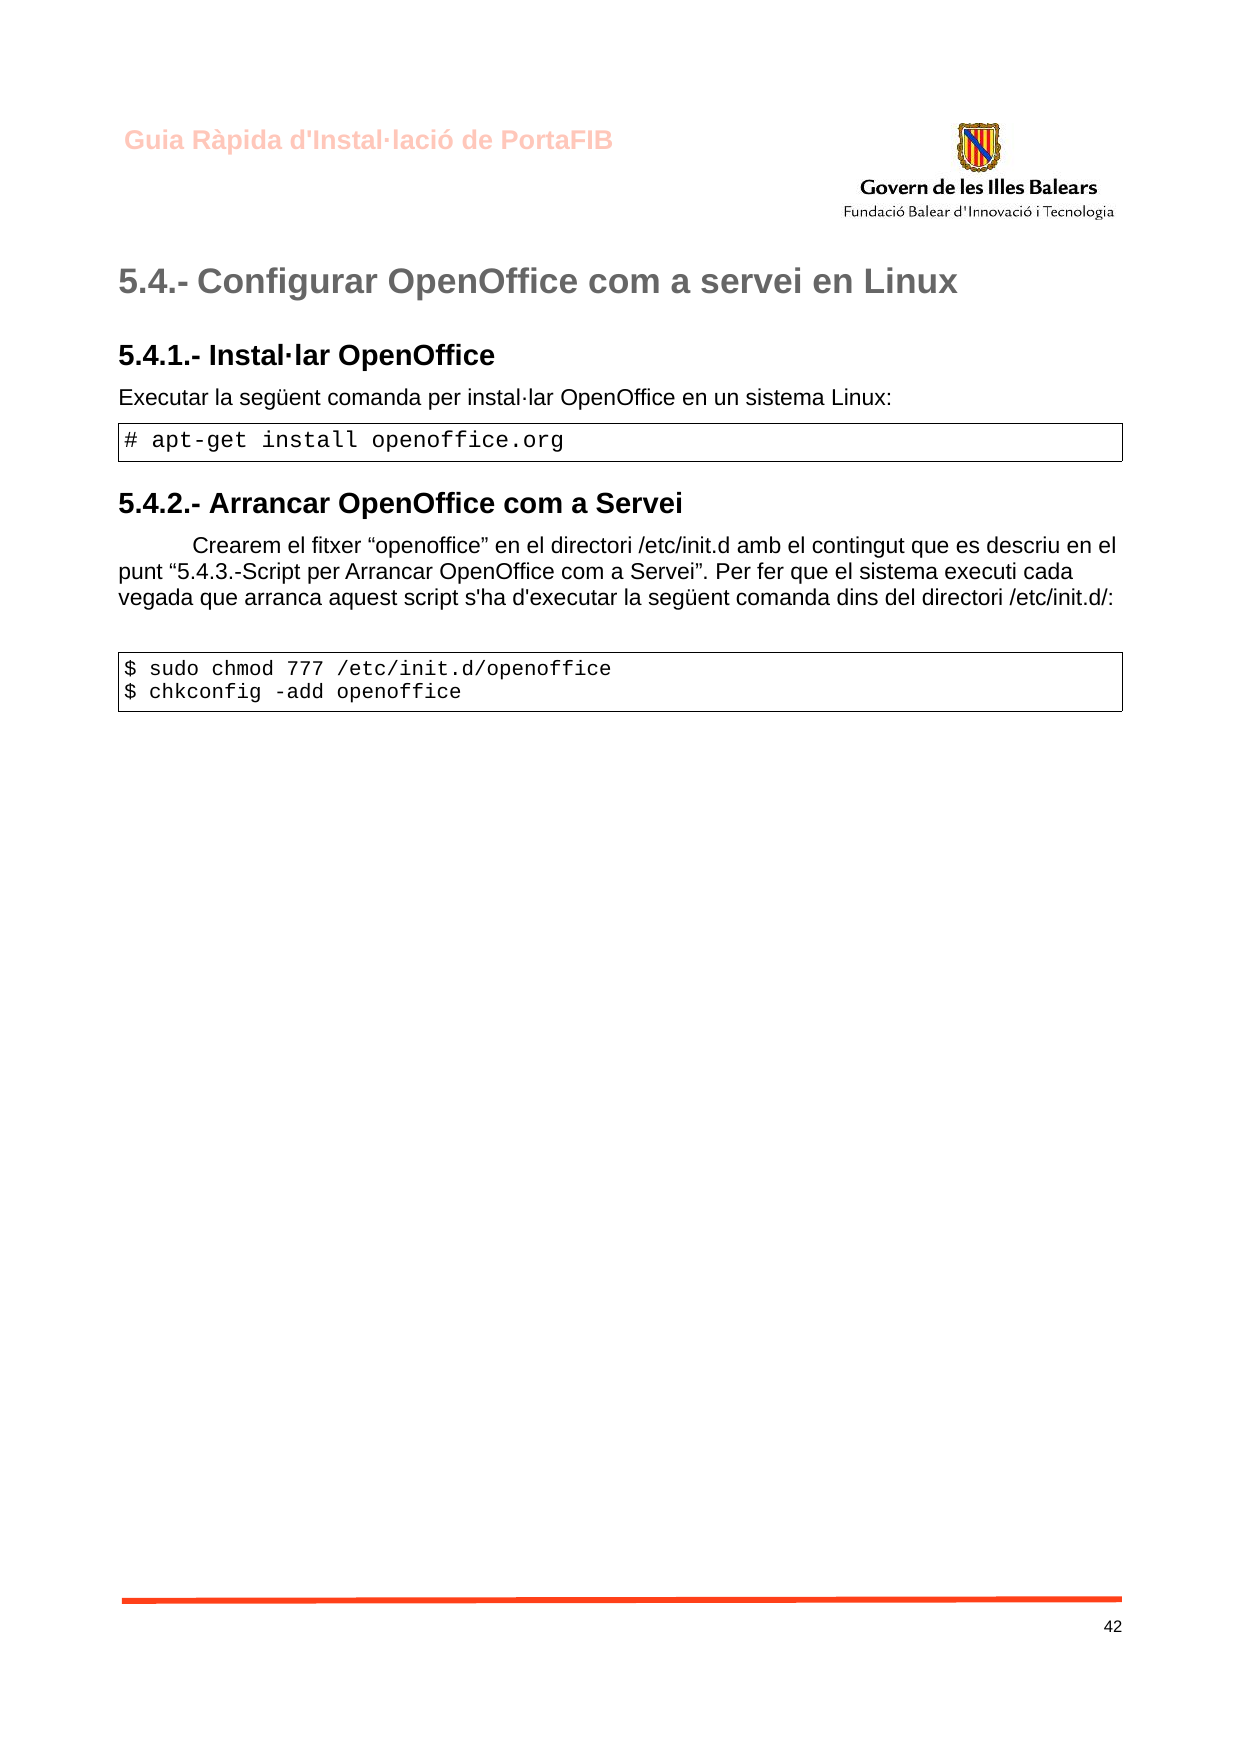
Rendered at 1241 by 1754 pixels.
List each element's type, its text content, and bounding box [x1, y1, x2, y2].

picture [840, 123, 1117, 220]
table_header $ sudo chmod 777 /etc/init.d/openoffice $ chkconfig -add openoffice [119, 653, 1122, 711]
text Executar la següent comanda per instal·lar OpenOffice en un sistema Linux: [118, 384, 1122, 411]
subtitle Arrancar OpenOffice com a Servei [118, 486, 1122, 519]
subtitle Configurar OpenOffice com a servei en Linux [118, 260, 1122, 301]
text Crearem el fitxer “openoffice” en el directori /etc/init.d amb el contingut que es descriu en el punt “5.4.3.-Script per Arrancar OpenOffice com a Servei”. Per fer que el sistema executi cada vegada que arranca aquest script s'ha d'executar la següent comanda dins del directori /etc/init.d/: [118, 532, 1122, 611]
table_header # apt-get install openoffice.org [119, 424, 1122, 461]
subtitle Instal·lar OpenOffice [118, 338, 1122, 372]
